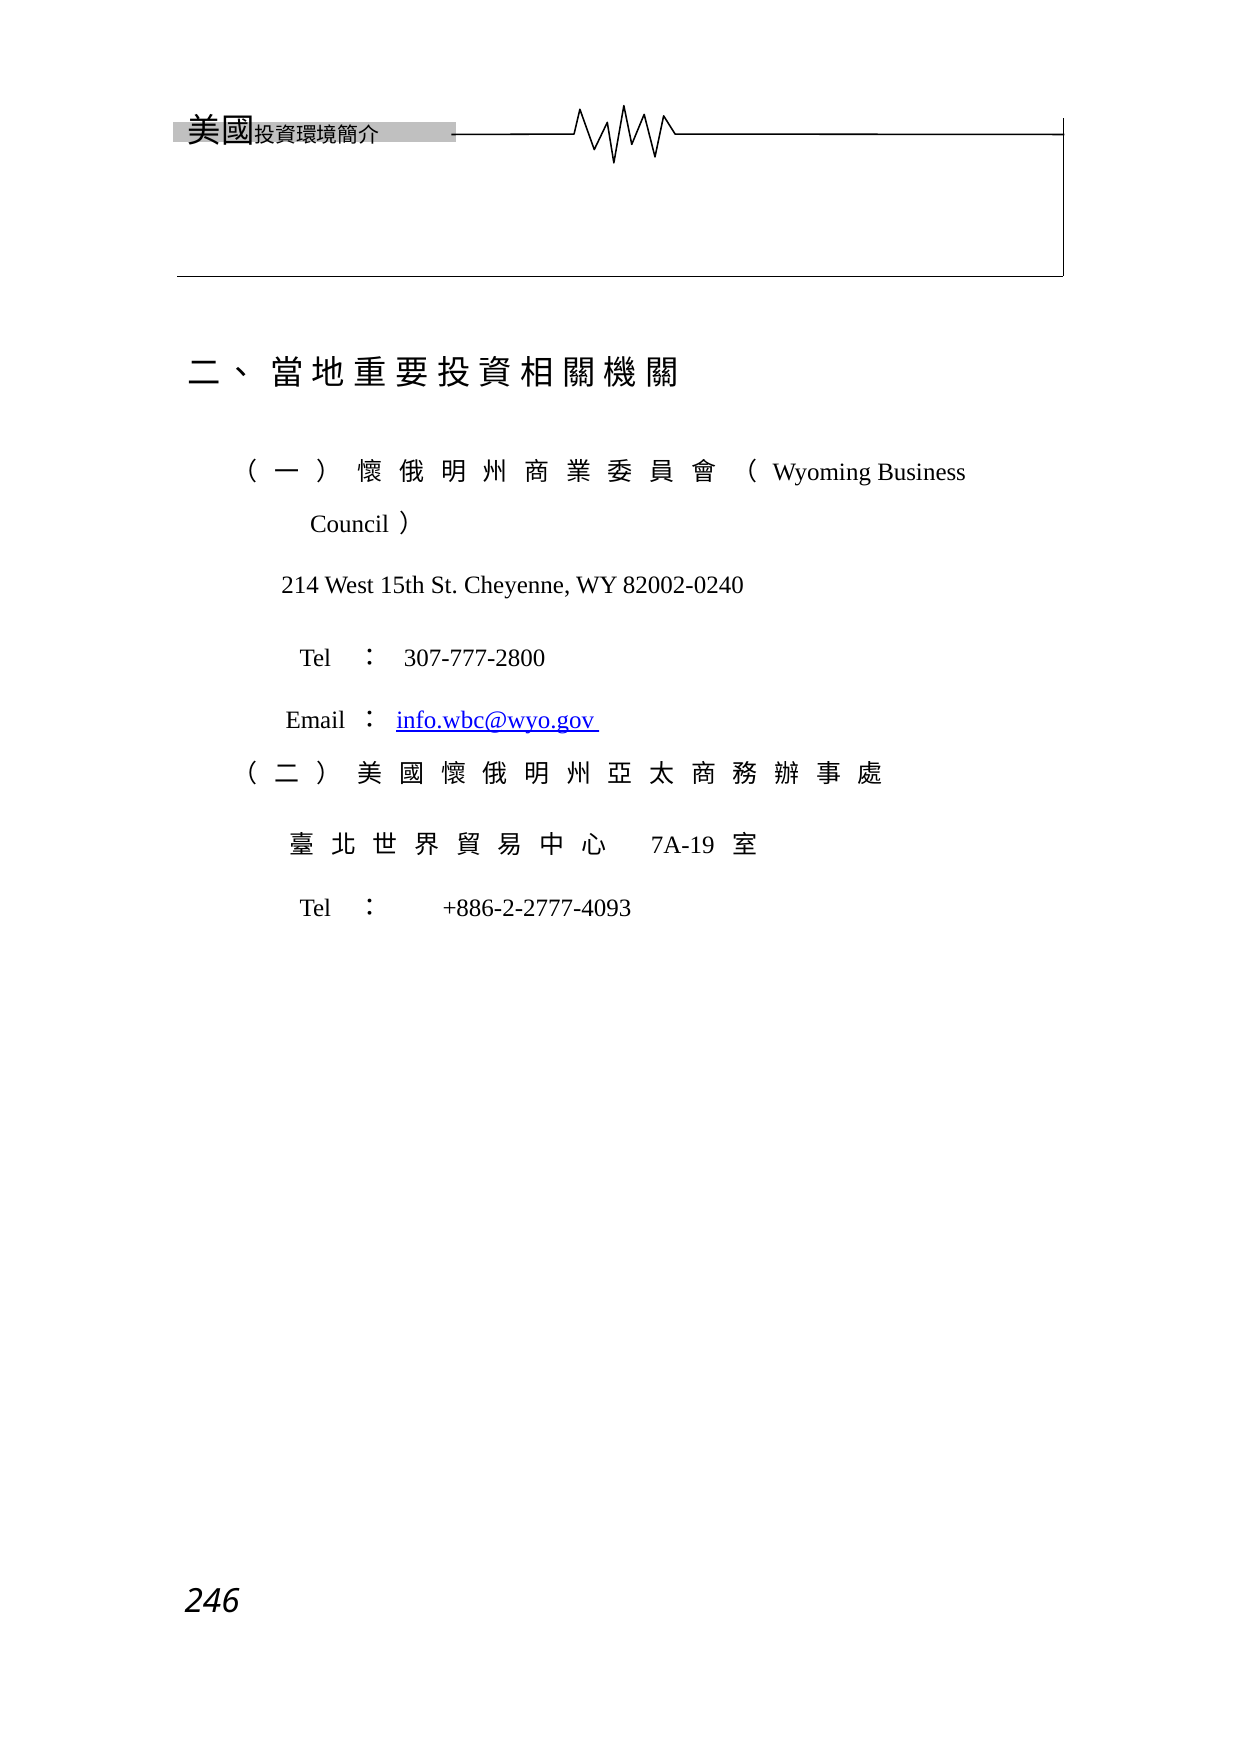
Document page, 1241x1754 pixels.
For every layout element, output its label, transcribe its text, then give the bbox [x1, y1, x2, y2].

text 臺北世界貿易中心7A-19室 [207, 792, 1058, 855]
text 二、當地重要投資相關機關 [183, 328, 1058, 391]
text （一）懷俄明州商業委員會（Wyoming Business Council） [207, 417, 1058, 542]
text 214 West 15th St. Cheyenne, WY 82002-0240 [207, 542, 1058, 605]
text Email：info.wbc@wyo.gov [207, 667, 1058, 730]
text Tel：307-777-2800 [207, 605, 1058, 667]
text Tel： +886-2-2777-4093 [207, 855, 1058, 917]
text （二）美國懷俄明州亞太商務辦事處 [207, 730, 1058, 792]
